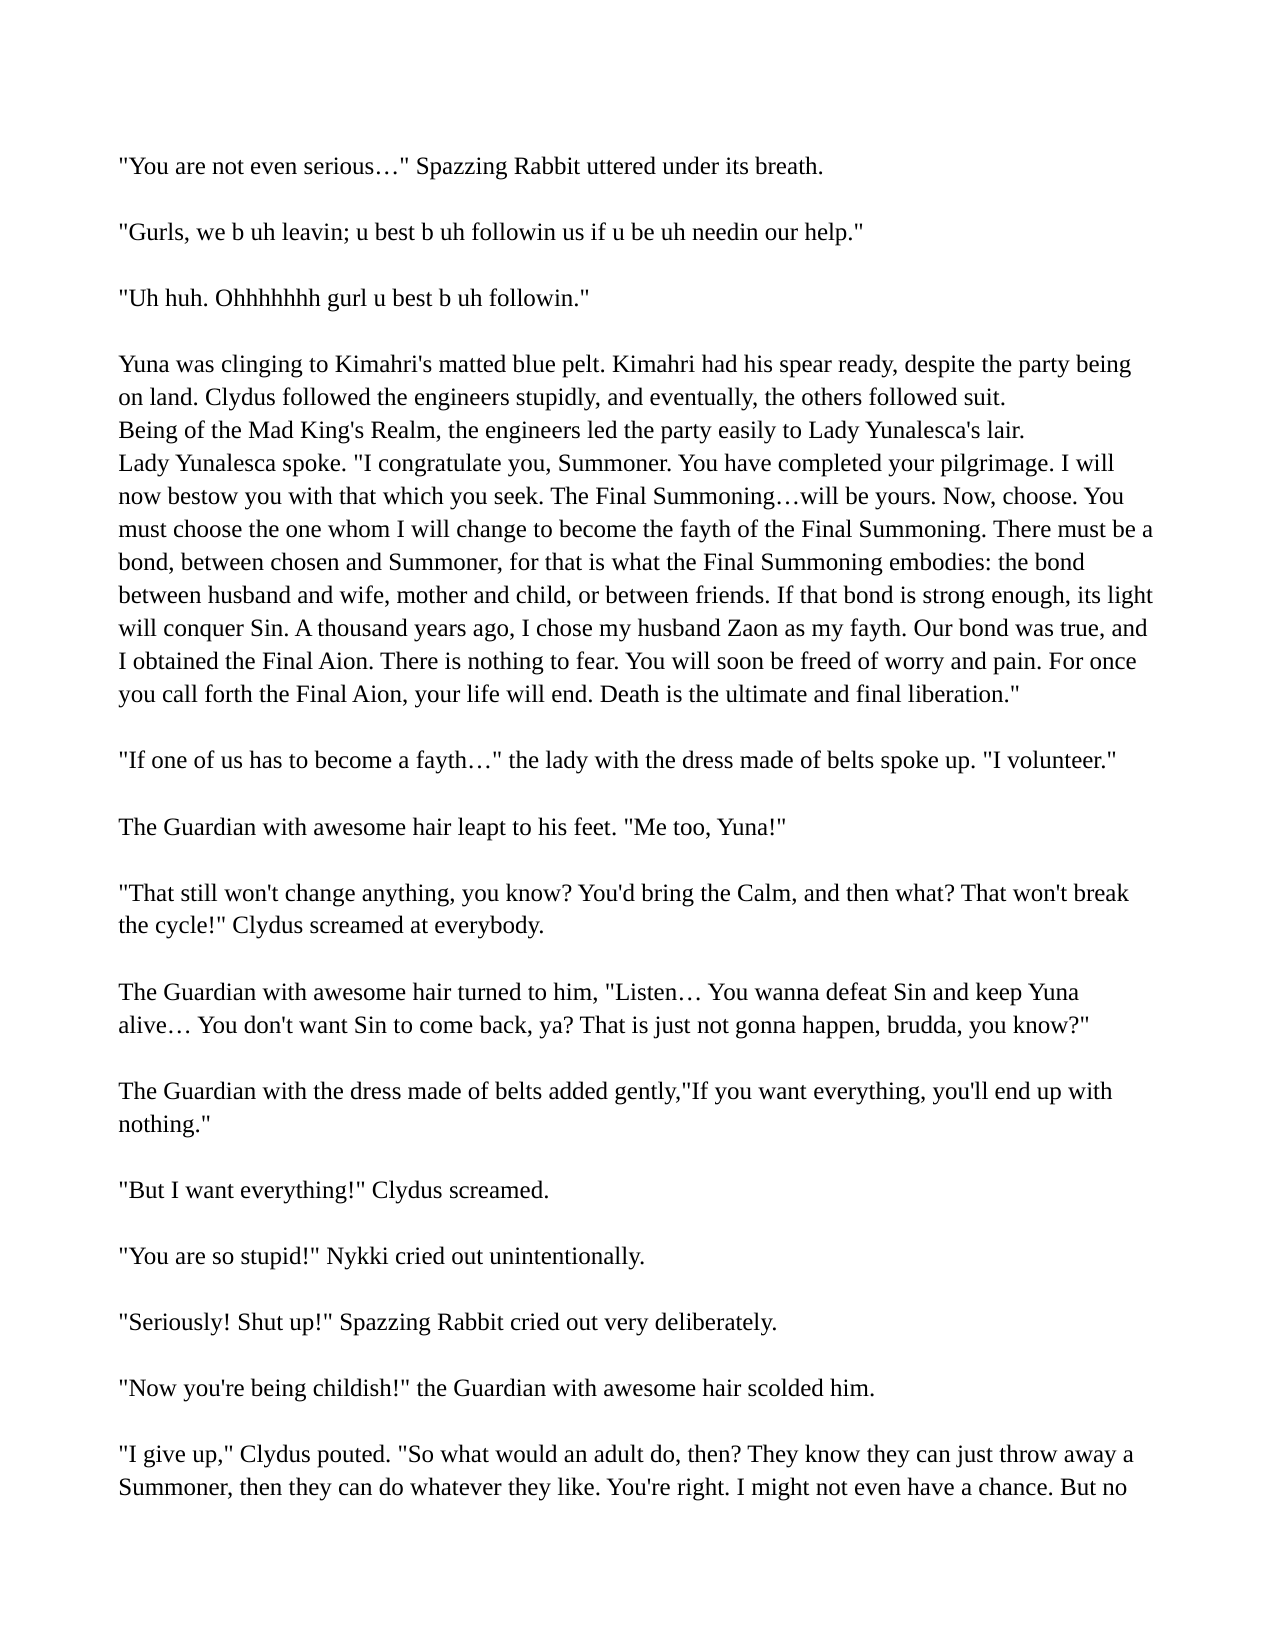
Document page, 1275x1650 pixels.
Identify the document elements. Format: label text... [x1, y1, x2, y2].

text "You are not even serious…" Spazzing Rabbit uttered under its breath. "Gurls, we b uh leavin; u best b uh followin us if u be uh needin our help." "Uh huh. Ohhhhhhh gurl u best b uh followin." Yuna was clinging to Kimahri's matted blue pelt. Kimahri had his spear ready, despite the party being on land. Clydus followed the engineers stupidly, and eventually, the others followed suit. Being of the Mad King's Realm, the engineers led the party easily to Lady Yunalesca's lair. Lady Yunalesca spoke. "I congratulate you, Summoner. You have completed your pilgrimage. I will now bestow you with that which you seek. The Final Summoning…will be yours. Now, choose. You must choose the one whom I will change to become the fayth of the Final Summoning. There must be a bond, between chosen and Summoner, for that is what the Final Summoning embodies: the bond between husband and wife, mother and child, or between friends. If that bond is strong enough, its light will conquer Sin. A thousand years ago, I chose my husband Zaon as my fayth. Our bond was true, and I obtained the Final Aion. There is nothing to fear. You will soon be freed of worry and pain. For once you call forth the Final Aion, your life will end. Death is the ultimate and final liberation." "If one of us has to become a fayth…" the lady with the dress made of belts spoke up. "I volunteer." The Guardian with awesome hair leapt to his feet. "Me too, Yuna!" "That still won't change anything, you know? You'd bring the Calm, and then what? That won't break the cycle!" Clydus screamed at everybody. The Guardian with awesome hair turned to him, "Listen… You wanna defeat Sin and keep Yuna alive… You don't want Sin to come back, ya? That is just not gonna happen, brudda, you know?" The Guardian with the dress made of belts added gently,"If you want everything, you'll end up with nothing." "But I want everything!" Clydus screamed. "You are so stupid!" Nykki cried out unintentionally. "Seriously! Shut up!" Spazzing Rabbit cried out very deliberately. "Now you're being childish!" the Guardian with awesome hair scolded him. "I give up," Clydus pouted. "So what would an adult do, then? They know they can just throw away a Summoner, then they can do whatever they like. You're right. I might not even have a chance. But no [118, 118, 1157, 1501]
